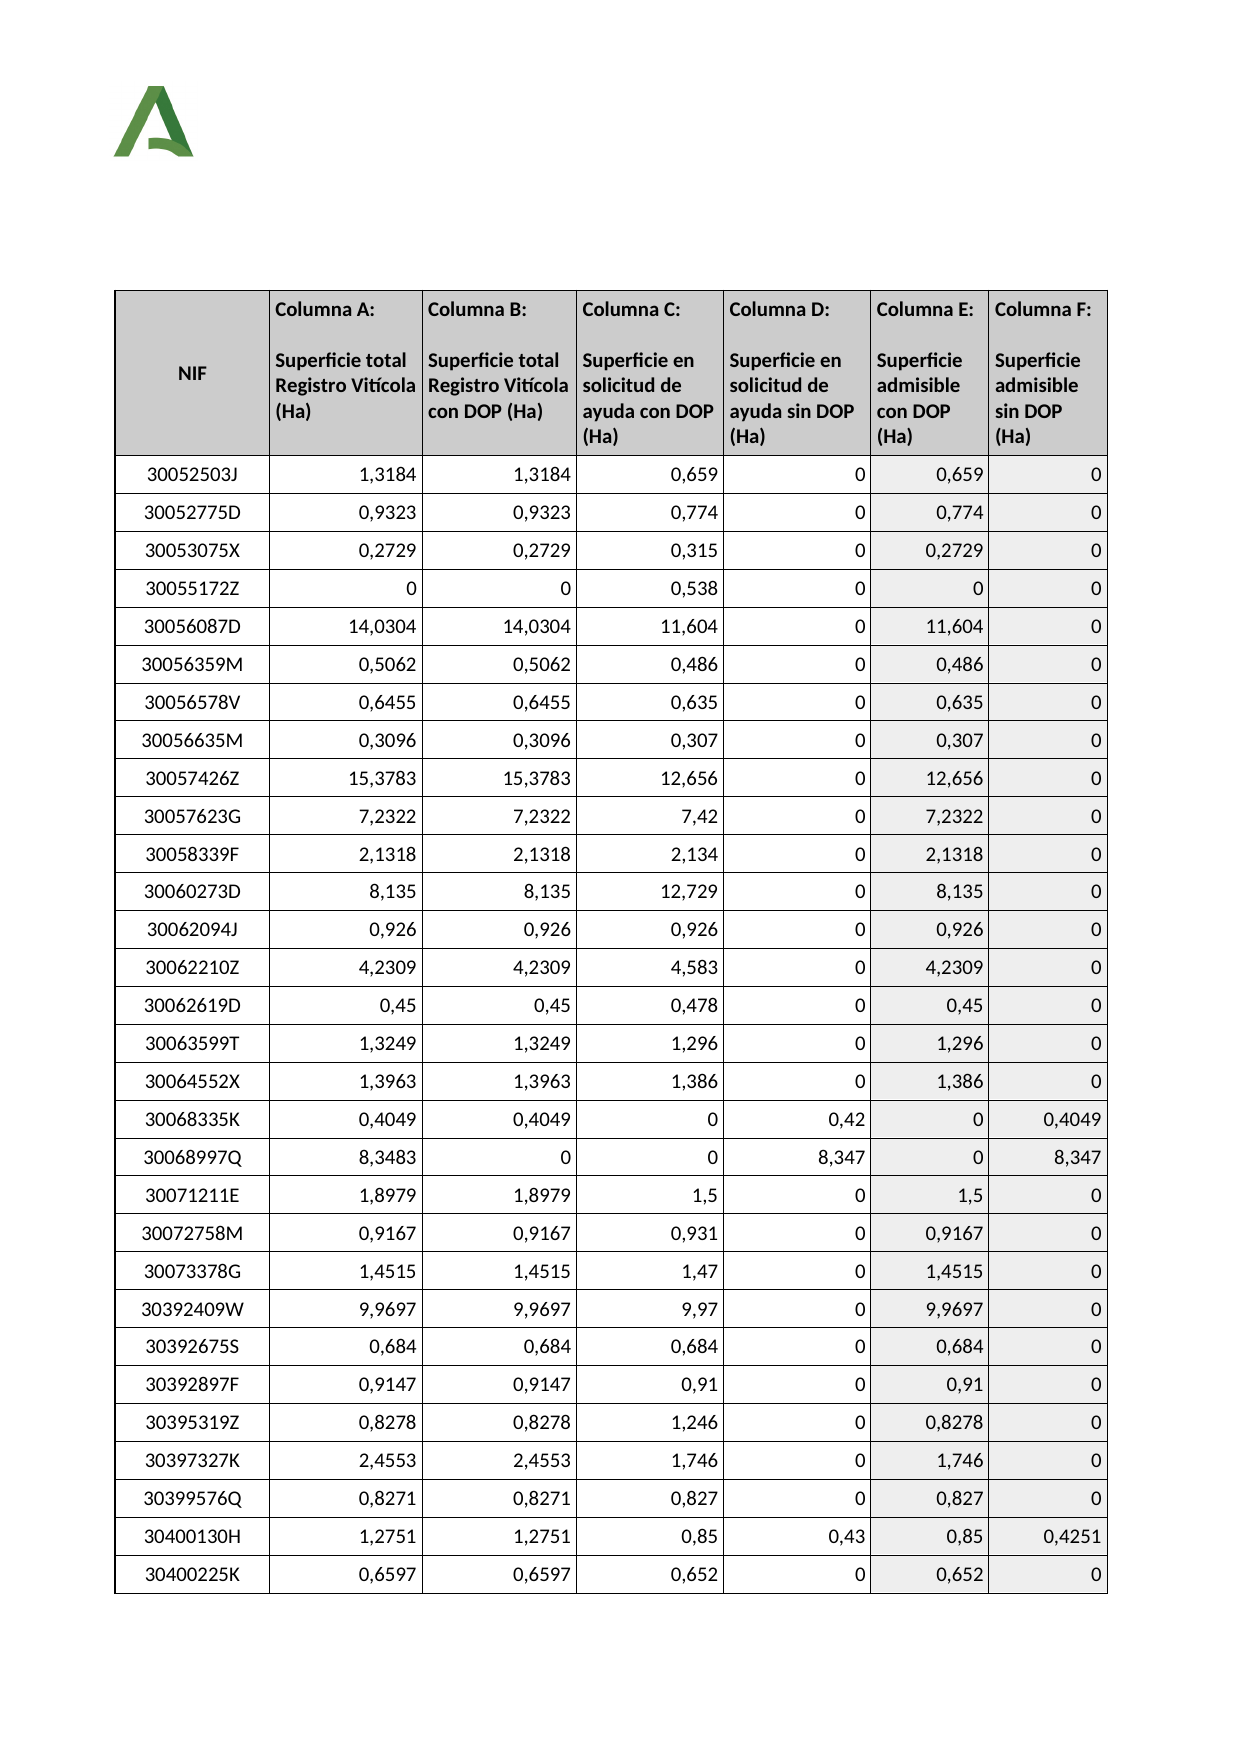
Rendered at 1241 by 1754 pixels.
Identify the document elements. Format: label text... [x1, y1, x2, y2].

table_cell 30392897F [116, 1366, 269, 1403]
table_cell 0 [724, 1063, 870, 1099]
table_cell 0,91 [871, 1366, 988, 1403]
table_cell 4,2309 [423, 949, 576, 986]
table_cell 30058339F [116, 835, 269, 872]
table_cell 0,42 [724, 1101, 870, 1137]
table_cell 0 [989, 949, 1107, 986]
table_cell 0,926 [270, 911, 422, 948]
table_header NIF [116, 291, 269, 455]
table_cell 1,3184 [270, 456, 422, 493]
table_cell 8,347 [724, 1139, 870, 1175]
table_header Columna F: Superficie admisible sin DOP (Ha) [989, 291, 1107, 455]
table_cell 1,8979 [423, 1176, 576, 1213]
table_cell 0,315 [577, 532, 723, 569]
table_cell 0,684 [270, 1328, 422, 1365]
table_cell 0 [423, 570, 576, 607]
table_cell 0,3096 [423, 721, 576, 758]
table_cell 15,3783 [270, 759, 422, 796]
table_cell 0 [724, 456, 870, 493]
table_cell 30068997Q [116, 1139, 269, 1175]
table_cell 0,307 [577, 721, 723, 758]
table_cell 0 [989, 797, 1107, 834]
table_cell 0 [871, 1101, 988, 1137]
table_header Columna A: Superficie total Registro Vitícola (Ha) [270, 291, 422, 455]
table_cell 30056359M [116, 646, 269, 682]
table_cell 14,0304 [270, 608, 422, 644]
table_cell 0 [270, 570, 422, 607]
table_cell 0 [724, 1252, 870, 1289]
table_cell 0,6597 [423, 1556, 576, 1592]
table_cell 0,2729 [871, 532, 988, 569]
table_cell 0 [989, 1404, 1107, 1441]
table_cell 0 [989, 1480, 1107, 1517]
table_cell 9,9697 [423, 1290, 576, 1327]
table_cell 0,6455 [270, 684, 422, 720]
table_cell 11,604 [577, 608, 723, 644]
table_cell 0,684 [577, 1328, 723, 1365]
table_cell 0 [724, 1442, 870, 1479]
table_cell 0 [724, 532, 870, 569]
table_cell 30056635M [116, 721, 269, 758]
table_cell 0,9167 [871, 1214, 988, 1251]
table_cell 15,3783 [423, 759, 576, 796]
table_cell 30056578V [116, 684, 269, 720]
table_cell 1,386 [577, 1063, 723, 1099]
table_cell 1,746 [871, 1442, 988, 1479]
table_cell 0 [989, 1290, 1107, 1327]
table_cell 1,746 [577, 1442, 723, 1479]
table_cell 30053075X [116, 532, 269, 569]
table_cell 0,652 [577, 1556, 723, 1592]
table_header Columna D: Superficie en solicitud de ayuda sin DOP (Ha) [724, 291, 870, 455]
table_cell 30400130H [116, 1518, 269, 1554]
table_cell 0 [724, 873, 870, 910]
table_cell 0 [989, 1025, 1107, 1062]
table_cell 0,2729 [270, 532, 422, 569]
table_cell 0,9147 [423, 1366, 576, 1403]
table_cell 0,926 [577, 911, 723, 948]
table_cell 0 [871, 1139, 988, 1175]
table_cell 0 [724, 911, 870, 948]
table_cell 0,684 [871, 1328, 988, 1365]
table_cell 0,486 [871, 646, 988, 682]
table_cell 0,659 [871, 456, 988, 493]
table_cell 0 [724, 721, 870, 758]
table_cell 1,8979 [270, 1176, 422, 1213]
table_cell 0 [989, 608, 1107, 644]
table_cell 0 [724, 1025, 870, 1062]
table_cell 0 [989, 1063, 1107, 1099]
table_cell 0 [724, 1328, 870, 1365]
table_cell 30071211E [116, 1176, 269, 1213]
table_cell 8,3483 [270, 1139, 422, 1175]
table_cell 0,307 [871, 721, 988, 758]
table_cell 7,42 [577, 797, 723, 834]
table_cell 0,9323 [270, 494, 422, 531]
table_cell 0 [989, 911, 1107, 948]
table_cell 2,1318 [270, 835, 422, 872]
table_cell 0,684 [423, 1328, 576, 1365]
table_cell 0 [989, 759, 1107, 796]
table_cell 0,931 [577, 1214, 723, 1251]
table_cell 0 [724, 987, 870, 1024]
table_cell 0 [989, 1328, 1107, 1365]
table_cell 0,5062 [270, 646, 422, 682]
table_cell 2,134 [577, 835, 723, 872]
table_cell 0,8271 [423, 1480, 576, 1517]
table_cell 0,774 [577, 494, 723, 531]
table_cell 0 [989, 1252, 1107, 1289]
table_cell 0,635 [577, 684, 723, 720]
table_cell 30052775D [116, 494, 269, 531]
table_cell 2,1318 [423, 835, 576, 872]
table_cell 0 [724, 570, 870, 607]
table_cell 1,296 [871, 1025, 988, 1062]
table_cell 0 [989, 1176, 1107, 1213]
table_cell 9,9697 [270, 1290, 422, 1327]
table_cell 1,246 [577, 1404, 723, 1441]
table_cell 0 [724, 646, 870, 682]
picture [109, 81, 198, 161]
table_cell 11,604 [871, 608, 988, 644]
table_cell 0,827 [871, 1480, 988, 1517]
table_cell 0 [577, 1101, 723, 1137]
table_cell 0 [989, 873, 1107, 910]
table_cell 0 [989, 835, 1107, 872]
table_cell 7,2322 [423, 797, 576, 834]
table_cell 0 [724, 1366, 870, 1403]
table_cell 0,9167 [270, 1214, 422, 1251]
table_cell 0,8278 [270, 1404, 422, 1441]
table_cell 0,45 [270, 987, 422, 1024]
table_cell 1,4515 [423, 1252, 576, 1289]
table_cell 8,135 [871, 873, 988, 910]
table_cell 7,2322 [270, 797, 422, 834]
table_header Columna E: Superficie admisible con DOP (Ha) [871, 291, 988, 455]
table_cell 1,47 [577, 1252, 723, 1289]
table_cell 30052503J [116, 456, 269, 493]
table_cell 0,45 [871, 987, 988, 1024]
table_cell 0 [989, 1556, 1107, 1592]
table_cell 30055172Z [116, 570, 269, 607]
table_cell 0,4049 [270, 1101, 422, 1137]
table_cell 0,8271 [270, 1480, 422, 1517]
table_cell 0 [724, 797, 870, 834]
table_cell 1,5 [577, 1176, 723, 1213]
table_cell 0,478 [577, 987, 723, 1024]
table_cell 0 [989, 684, 1107, 720]
table_cell 30060273D [116, 873, 269, 910]
table_cell 1,296 [577, 1025, 723, 1062]
table_cell 0,85 [871, 1518, 988, 1554]
table_cell 12,656 [871, 759, 988, 796]
table_cell 0 [724, 684, 870, 720]
table_cell 1,386 [871, 1063, 988, 1099]
table_cell 0,9323 [423, 494, 576, 531]
table_cell 30063599T [116, 1025, 269, 1062]
table_cell 4,583 [577, 949, 723, 986]
table_cell 1,3963 [423, 1063, 576, 1099]
table_cell 0,8278 [871, 1404, 988, 1441]
table_cell 9,9697 [871, 1290, 988, 1327]
table_header Columna C: Superficie en solicitud de ayuda con DOP (Ha) [577, 291, 723, 455]
table_cell 2,4553 [423, 1442, 576, 1479]
table_cell 8,135 [423, 873, 576, 910]
table_cell 4,2309 [270, 949, 422, 986]
table_cell 30399576Q [116, 1480, 269, 1517]
table_cell 1,3249 [423, 1025, 576, 1062]
table_cell 0 [989, 987, 1107, 1024]
table_cell 0 [724, 1214, 870, 1251]
table_cell 0 [989, 1442, 1107, 1479]
table_cell 30062094J [116, 911, 269, 948]
table_cell 0,4049 [989, 1101, 1107, 1137]
table_cell 30400225K [116, 1556, 269, 1592]
table_cell 1,4515 [270, 1252, 422, 1289]
table_cell 0,486 [577, 646, 723, 682]
table_cell 0 [724, 759, 870, 796]
table_cell 1,3184 [423, 456, 576, 493]
table_cell 0,2729 [423, 532, 576, 569]
table_cell 0 [724, 1480, 870, 1517]
table_cell 1,4515 [871, 1252, 988, 1289]
table_cell 30392409W [116, 1290, 269, 1327]
table_cell 0 [871, 570, 988, 607]
table_cell 0,45 [423, 987, 576, 1024]
table_cell 1,5 [871, 1176, 988, 1213]
table_cell 8,347 [989, 1139, 1107, 1175]
table_cell 1,2751 [423, 1518, 576, 1554]
table_header Columna B: Superficie total Registro Vitícola con DOP (Ha) [423, 291, 576, 455]
table_cell 0,91 [577, 1366, 723, 1403]
table_cell 0 [724, 1556, 870, 1592]
table_cell 0 [423, 1139, 576, 1175]
table_cell 0,43 [724, 1518, 870, 1554]
table_cell 0,5062 [423, 646, 576, 682]
table_cell 30072758M [116, 1214, 269, 1251]
table_cell 8,135 [270, 873, 422, 910]
table_cell 0 [989, 646, 1107, 682]
table_cell 1,2751 [270, 1518, 422, 1554]
table_cell 30073378G [116, 1252, 269, 1289]
table_cell 0,85 [577, 1518, 723, 1554]
table_cell 7,2322 [871, 797, 988, 834]
table_cell 0,3096 [270, 721, 422, 758]
table_cell 0 [989, 570, 1107, 607]
table_cell 0,9147 [270, 1366, 422, 1403]
table_cell 0 [724, 494, 870, 531]
table_cell 0,6597 [270, 1556, 422, 1592]
table_cell 0,9167 [423, 1214, 576, 1251]
table_cell 12,729 [577, 873, 723, 910]
table_cell 30392675S [116, 1328, 269, 1365]
table_cell 2,4553 [270, 1442, 422, 1479]
table_cell 0 [724, 608, 870, 644]
table_cell 0,635 [871, 684, 988, 720]
table_cell 0,4049 [423, 1101, 576, 1137]
table_cell 9,97 [577, 1290, 723, 1327]
table_cell 30057623G [116, 797, 269, 834]
table_cell 12,656 [577, 759, 723, 796]
table_cell 0,4251 [989, 1518, 1107, 1554]
table_cell 0,659 [577, 456, 723, 493]
table_cell 0 [724, 949, 870, 986]
table_cell 0,538 [577, 570, 723, 607]
table_cell 0 [577, 1139, 723, 1175]
table_cell 0,774 [871, 494, 988, 531]
table_cell 0,6455 [423, 684, 576, 720]
table_cell 0 [989, 1366, 1107, 1403]
table_cell 0,827 [577, 1480, 723, 1517]
table_cell 14,0304 [423, 608, 576, 644]
table_cell 0 [724, 1404, 870, 1441]
table_cell 30397327K [116, 1442, 269, 1479]
table_cell 0,8278 [423, 1404, 576, 1441]
table_cell 0 [989, 456, 1107, 493]
table_cell 30056087D [116, 608, 269, 644]
table_cell 30062210Z [116, 949, 269, 986]
table_cell 1,3963 [270, 1063, 422, 1099]
table_cell 30068335K [116, 1101, 269, 1137]
table_cell 0 [989, 494, 1107, 531]
table_cell 0,926 [423, 911, 576, 948]
table_cell 1,3249 [270, 1025, 422, 1062]
table_cell 0 [989, 532, 1107, 569]
table_cell 0 [989, 1214, 1107, 1251]
table_cell 30062619D [116, 987, 269, 1024]
table_cell 0,926 [871, 911, 988, 948]
table_cell 30057426Z [116, 759, 269, 796]
table_cell 2,1318 [871, 835, 988, 872]
table_cell 0,652 [871, 1556, 988, 1592]
table_cell 0 [989, 721, 1107, 758]
table_cell 30395319Z [116, 1404, 269, 1441]
table_cell 4,2309 [871, 949, 988, 986]
table_cell 30064552X [116, 1063, 269, 1099]
table_cell 0 [724, 835, 870, 872]
table_cell 0 [724, 1176, 870, 1213]
table_cell 0 [724, 1290, 870, 1327]
